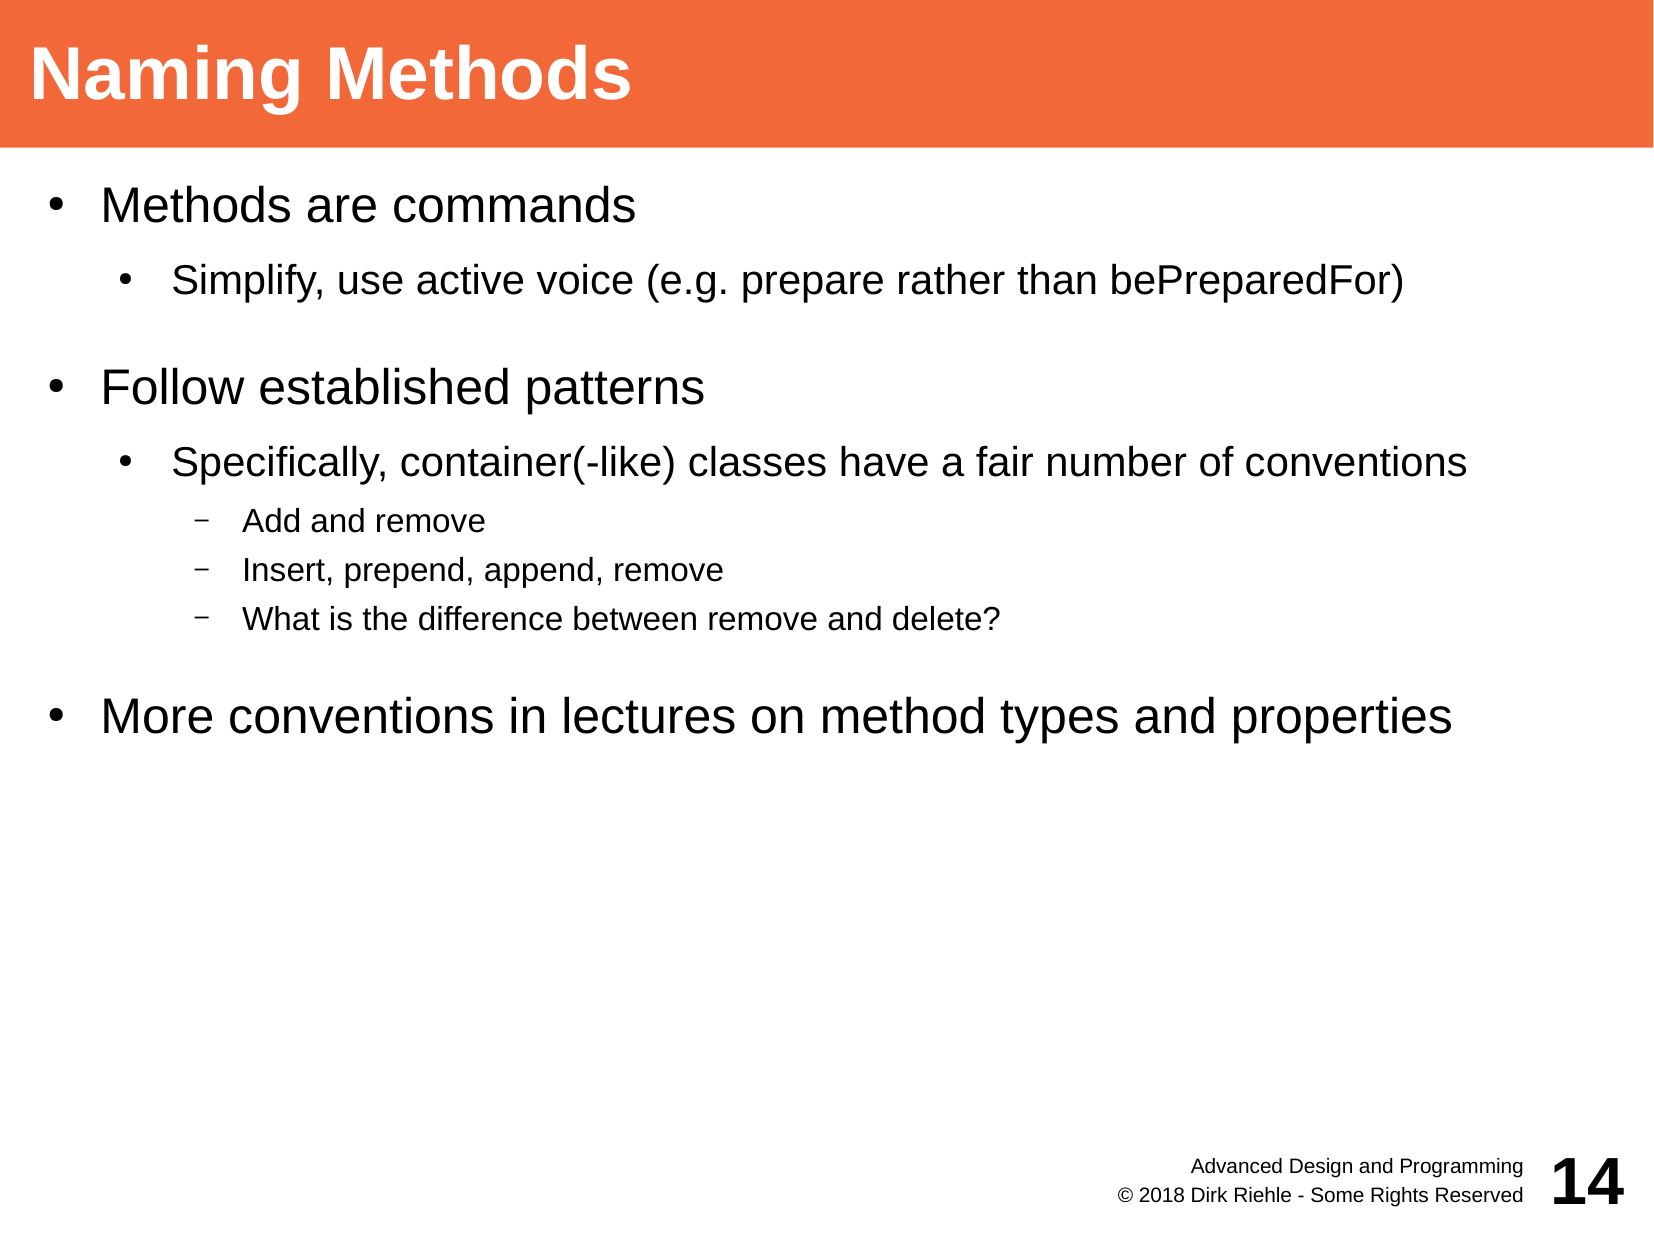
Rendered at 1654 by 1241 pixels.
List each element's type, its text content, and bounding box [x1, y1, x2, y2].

title Naming Methods [0, 0, 1654, 148]
list Methods are commands Simplify, use active voice (e.g. prepare rather than bePreparedFor) Follow established patterns Specifically, container(-like) classes have a fair number of conventions Add and remove Insert, prepend, append, remove What is the difference between remove and delete? More conventions in lectures on method types and properties [29, 177, 1625, 1063]
